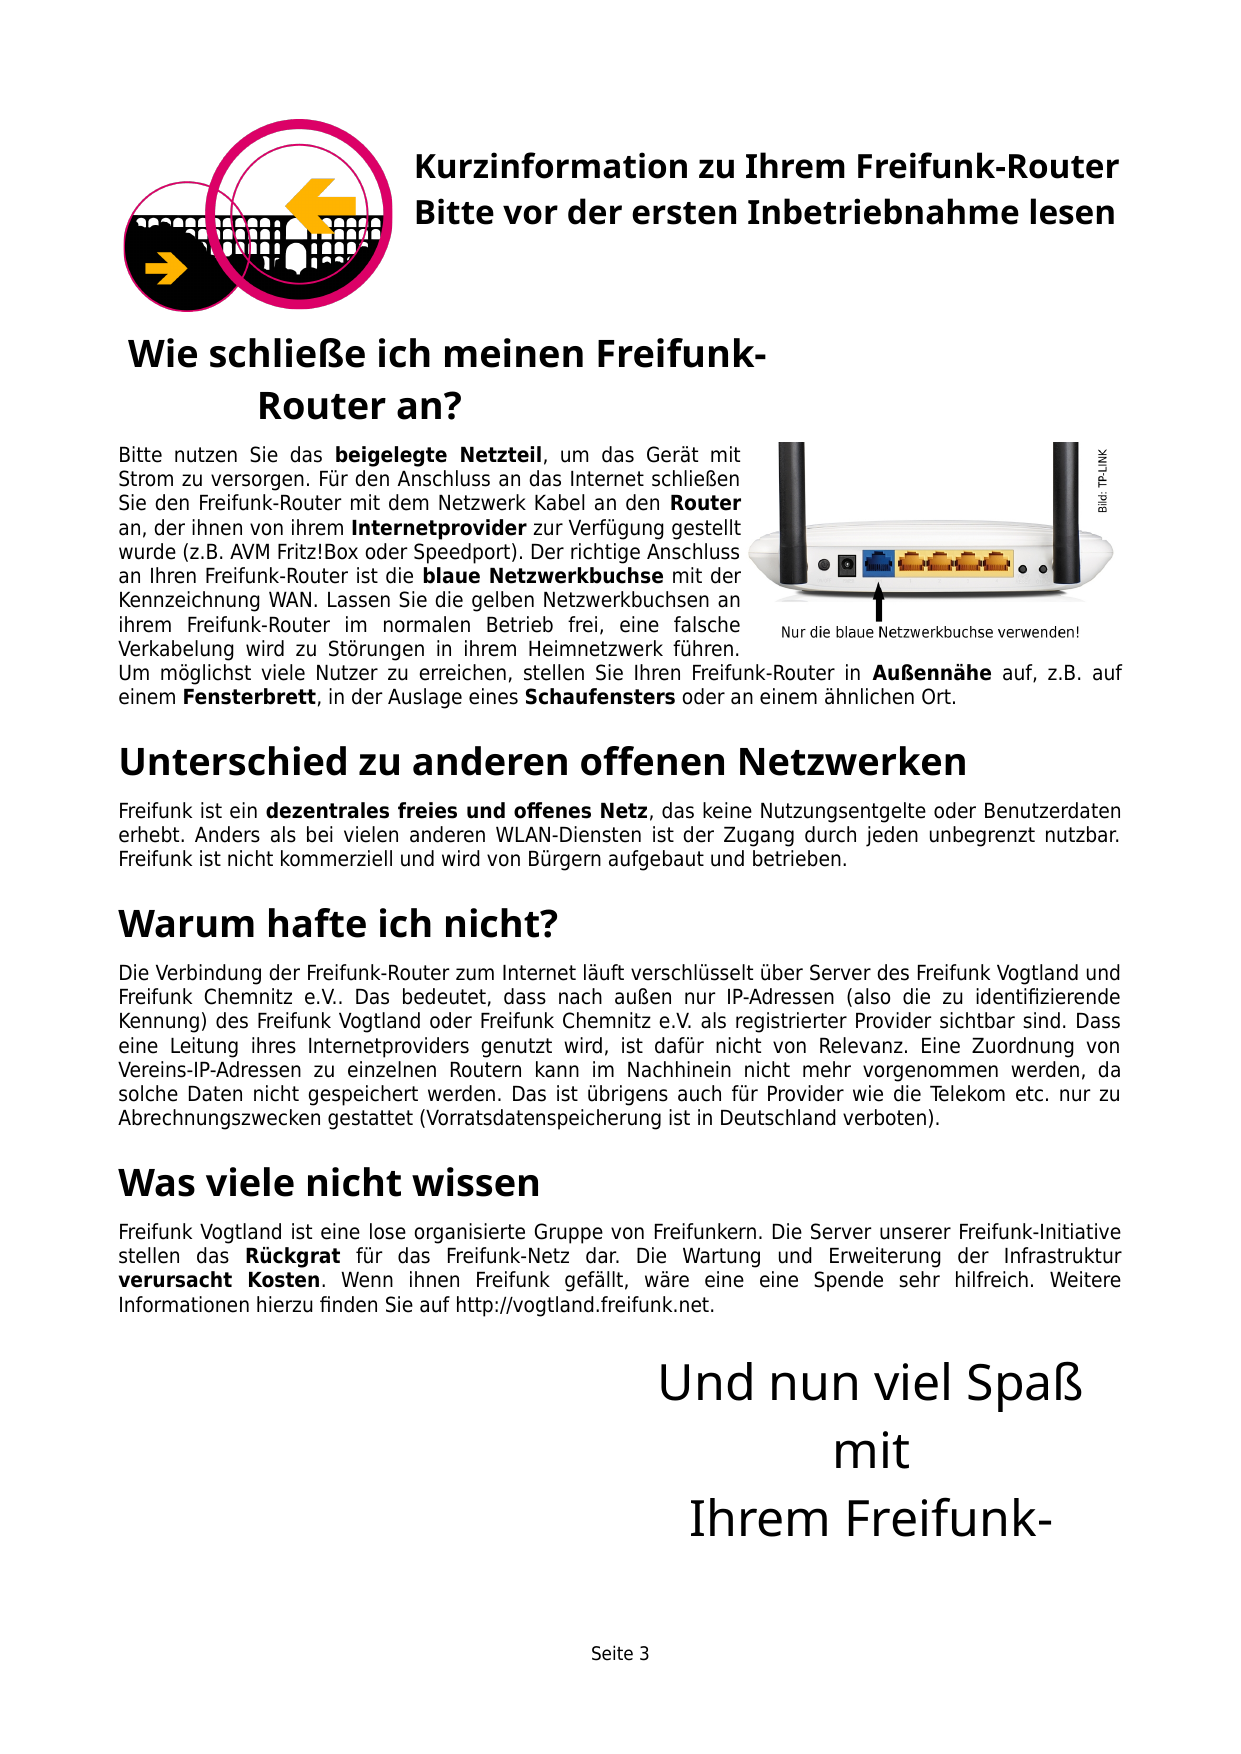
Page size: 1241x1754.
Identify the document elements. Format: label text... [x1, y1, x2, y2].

subtitle Warum hafte ich nicht? [118, 897, 1122, 948]
subtitle Unterschied zu anderen offenen Netzwerken [118, 735, 1122, 786]
text Die Verbindung der Freifunk-Router zum Internet läuft verschlüsselt über Server des Freifunk Vogtland und Freifunk Chemnitz e.V.. Das bedeutet, dass nach außen nur IP-Adressen (also die zu identifizierende Kennung) des Freifunk Vogtland oder Freifunk Chemnitz e.V. als registrierter Provider sichtbar sind. Dass eine Leitung ihres Internetproviders genutzt wird, ist dafür nicht von Relevanz. Eine Zuordnung von Vereins-IP-Adressen zu einzelnen Routern kann im Nachhinein nicht mehr vorgenommen werden, da solche Daten nicht gespeichert werden. Das ist übrigens auch für Provider wie die Telekom etc. nur zu Abrechnungszwecken gestattet (Vorratsdatenspeicherung ist in Deutschland verboten). [118, 961, 1122, 1131]
table_header [118, 1341, 620, 1557]
table_header Und nun viel Spaß mit Ihrem Freifunk- [620, 1341, 1122, 1557]
picture [123, 119, 393, 312]
text Freifunk ist ein dezentrales freies und offenes Netz, das keine Nutzungsentgelte oder Benutzerdaten erhebt. Anders als bei vielen anderen WLAN-Diensten ist der Zugang durch jeden unbegrenzt nutzbar. Freifunk ist nicht kommerziell und wird von Bürgern aufgebaut und betrieben. [118, 799, 1122, 872]
title Kurzinformation zu Ihrem Freifunk-Router Bitte vor der ersten Inbetriebnahme lesen [393, 143, 1122, 234]
subtitle Wie schließe ich meinen Freifunk- Router an? [118, 327, 1122, 430]
text Bitte nutzen Sie das beigelegte Netzteil, um das Gerät mit Strom zu versorgen. Für den Anschluss an das Internet schließen Sie den Freifunk-Router mit dem Netzwerk Kabel an den Router an, der ihnen von ihrem Internetprovider zur Verfügung gestellt wurde (z.B. AVM Fritz!Box oder Speedport). Der richtige Anschluss an Ihren Freifunk-Router ist die blaue Netzwerkbuchse mit der Kennzeichnung WAN. Lassen Sie die gelben Netzwerkbuchsen an ihrem Freifunk-Router im normalen Betrieb frei, eine falsche Verkabelung wird zu Störungen in ihrem Heimnetzwerk führen. Um möglichst viele Nutzer zu erreichen, stellen Sie Ihren Freifunk-Router in Außennähe auf, z.B. auf einem Fensterbrett, in der Auslage eines Schaufensters oder an einem ähnlichen Ort. [118, 443, 1122, 710]
picture [741, 442, 1119, 643]
subtitle Was viele nicht wissen [118, 1156, 1122, 1207]
text Freifunk Vogtland ist eine lose organisierte Gruppe von Freifunkern. Die Server unserer Freifunk-Initiative stellen das Rückgrat für das Freifunk-Netz dar. Die Wartung und Erweiterung der Infrastruktur verursacht Kosten. Wenn ihnen Freifunk gefällt, wäre eine eine Spende sehr hilfreich. Weitere Informationen hierzu finden Sie auf http://vogtland.freifunk.net. [118, 1220, 1122, 1317]
